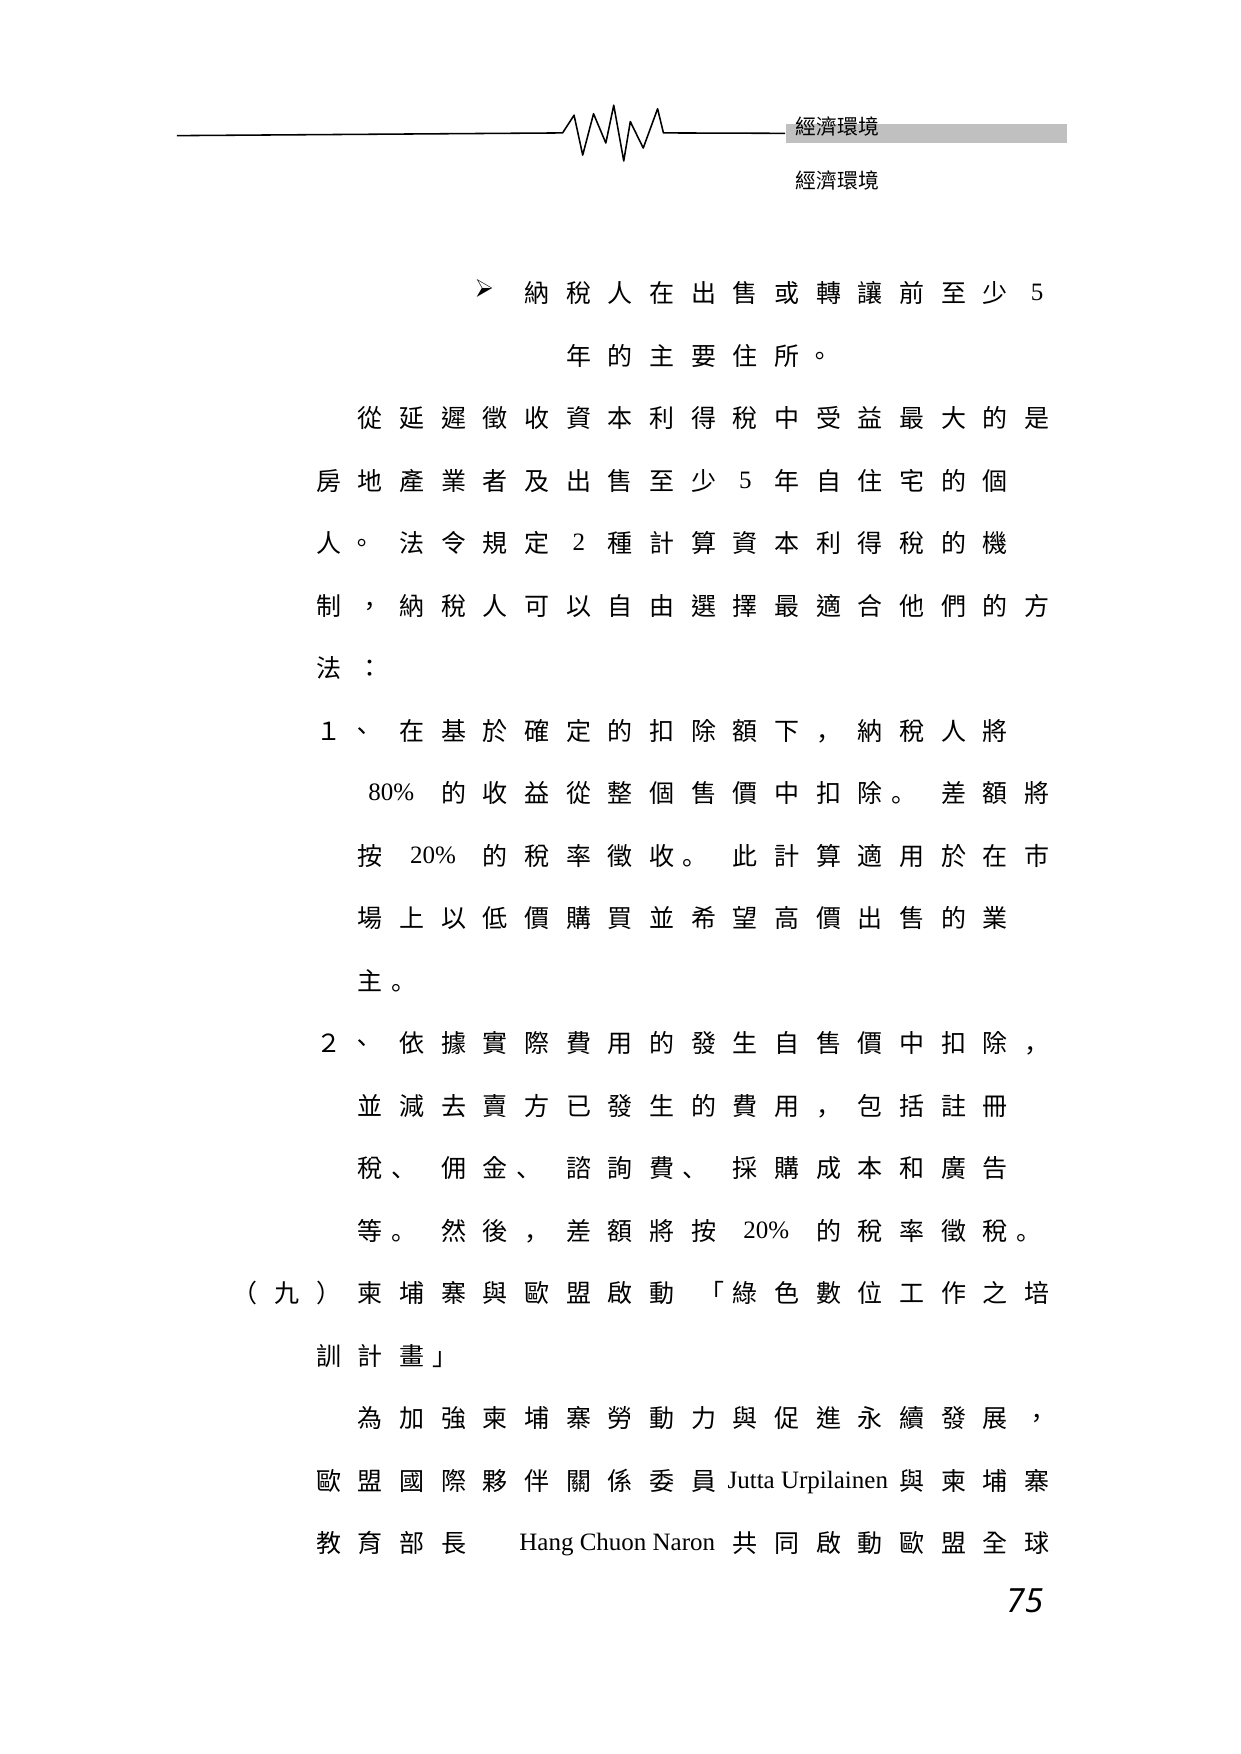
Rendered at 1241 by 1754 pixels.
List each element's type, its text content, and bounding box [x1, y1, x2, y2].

list 納稅人在出售或轉讓前至少5年的主要住所。 [443, 250, 1058, 375]
text 從延遲徵收資本利得稅中受益最大的是房地產業者及出售至少5年自住宅的個人。法令規定2種計算資本利得稅的機制，納稅人可以自由選擇最適合他們的方法： [281, 375, 1058, 688]
text 為加強柬埔寨勞動力與促進永續發展，歐盟國際夥伴關係委員Jutta Urpilainen與柬埔寨教育部長 Hang Chuon Naron 共同啟動歐盟全球 [281, 1375, 1058, 1563]
text ２、依據實際費用的發生自售價中扣除，並減去賣方已發生的費用，包括註冊稅、佣金、諮詢費、採購成本和廣告等。然後，差額將按20%的稅率徵稅。 [281, 1000, 1058, 1250]
text （九）柬埔寨與歐盟啟動「綠色數位工作之培訓計畫」 [207, 1250, 1058, 1375]
text １、在基於確定的扣除額下，納稅人將80%的收益從整個售價中扣除。差額將按20%的稅率徵收。此計算適用於在市場上以低價購買並希望高價出售的業主。 [281, 688, 1058, 1000]
